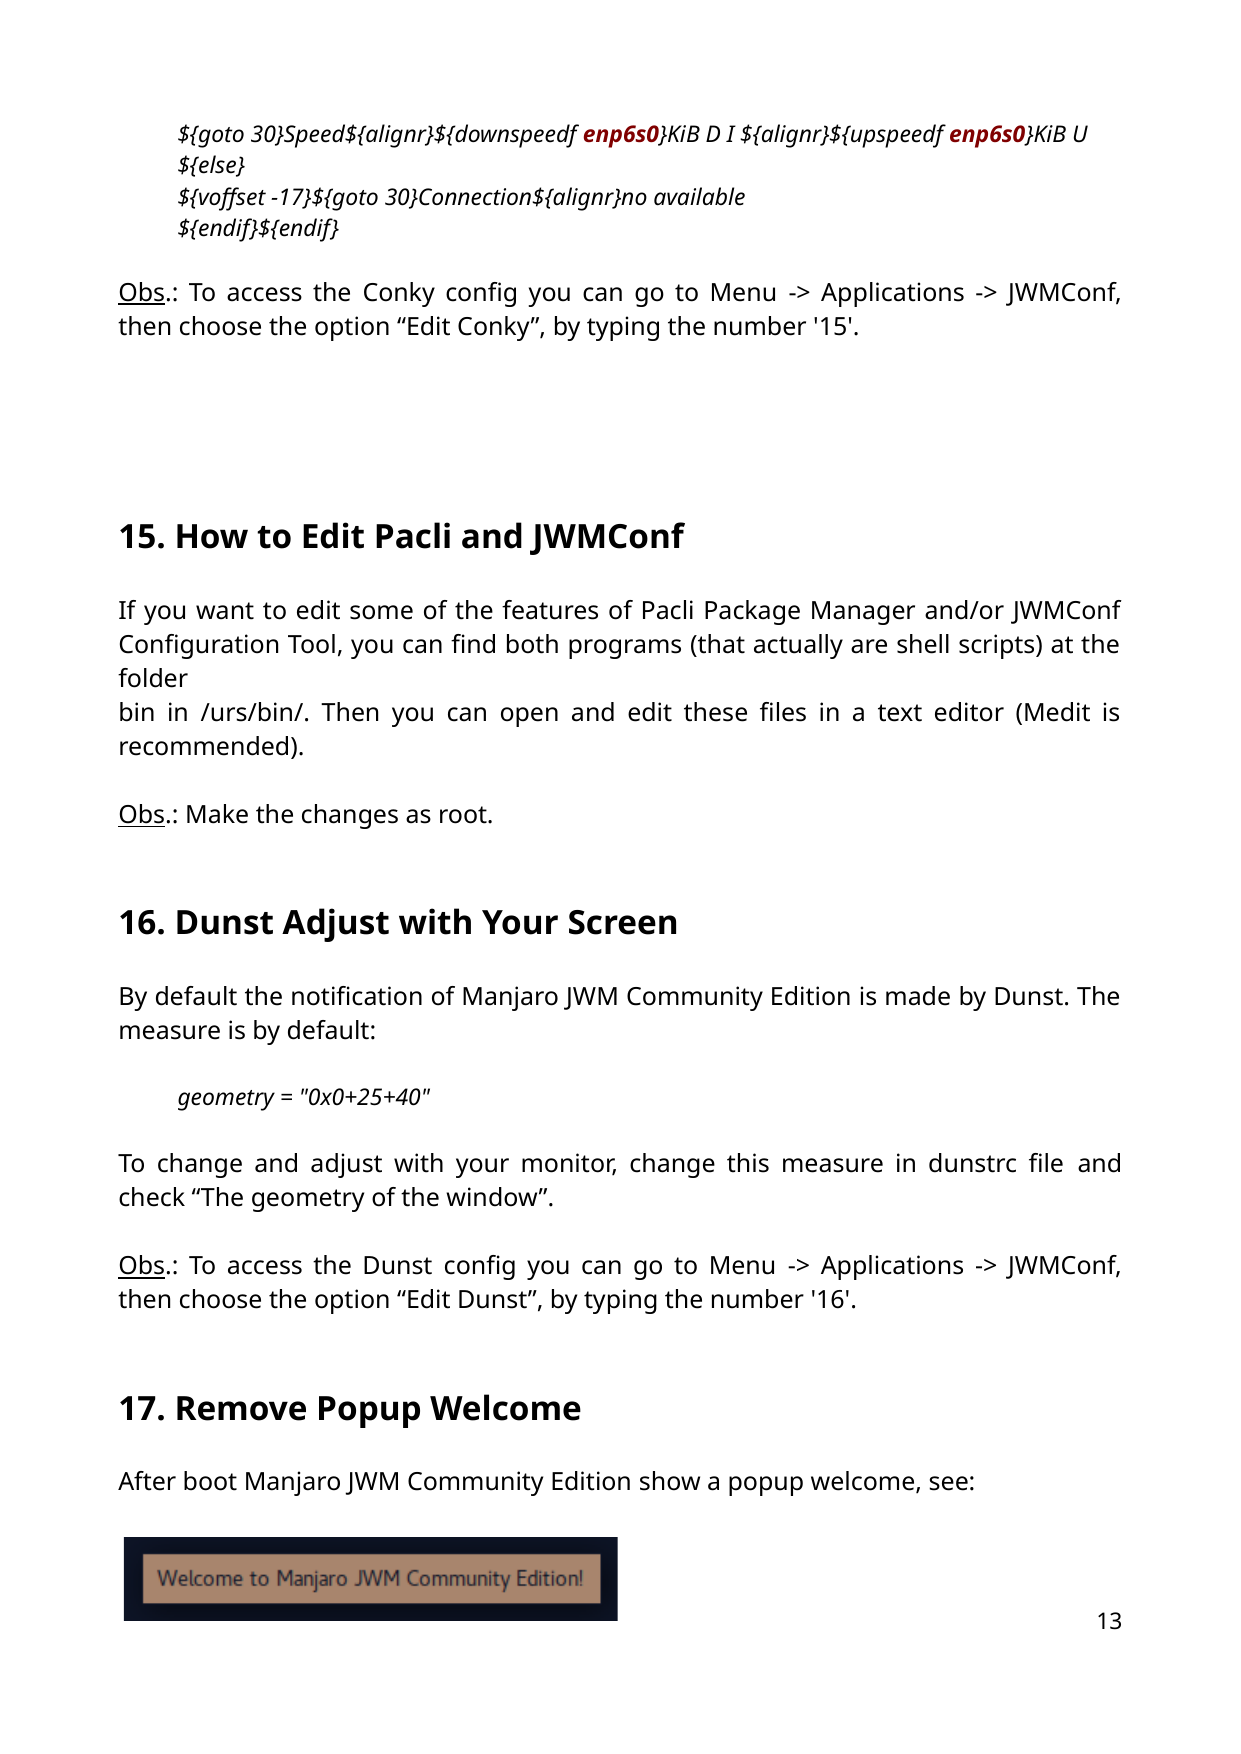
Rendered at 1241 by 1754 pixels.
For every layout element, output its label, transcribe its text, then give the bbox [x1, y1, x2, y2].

picture [123, 1537, 618, 1621]
text To change and adjust with your monitor, change this measure in dunstrc file and check “The geometry of the window”. [118, 1146, 1122, 1214]
text By default the notification of Manjaro JWM Community Edition is made by Dunst. The measure is by default: [118, 978, 1122, 1046]
text Obs.: To access the Dunst config you can go to Menu -> Applications -> JWMConf, then choose the option “Edit Dunst”, by typing the number '16'. [118, 1248, 1122, 1316]
text ${endif}${endif} [177, 212, 1122, 243]
text After boot Manjaro JWM Community Edition show a popup welcome, see: [118, 1464, 1122, 1498]
text geometry = "0x0+25+40" [177, 1081, 1122, 1112]
text bin in /urs/bin/. Then you can open and edit these files in a text editor (Medit is recommended). [118, 694, 1122, 763]
subtitle 17. Remove Popup Welcome [118, 1384, 1122, 1430]
text ${goto 30}Speed${alignr}${downspeedf enp6s0}KiB D I ${alignr}${upspeedf enp6s0}KiB U [177, 118, 1122, 149]
text ${else} [177, 149, 1122, 181]
text If you want to edit some of the features of Pacli Package Manager and/or JWMConf Configuration Tool, you can find both programs (that actually are shell scripts) at the folder [118, 592, 1122, 694]
subtitle 16. Dunst Adjust with Your Screen [118, 899, 1122, 944]
text Obs.: To access the Conky config you can go to Menu -> Applications -> JWMConf, then choose the option “Edit Conky”, by typing the number '15'. [118, 274, 1122, 342]
subtitle 15. How to Edit Pacli and JWMConf [118, 513, 1122, 558]
text Obs.: Make the changes as root. [118, 797, 1122, 831]
text ${voffset -17}${goto 30}Connection${alignr}no available [177, 181, 1122, 212]
table_header [118, 1532, 1122, 1575]
